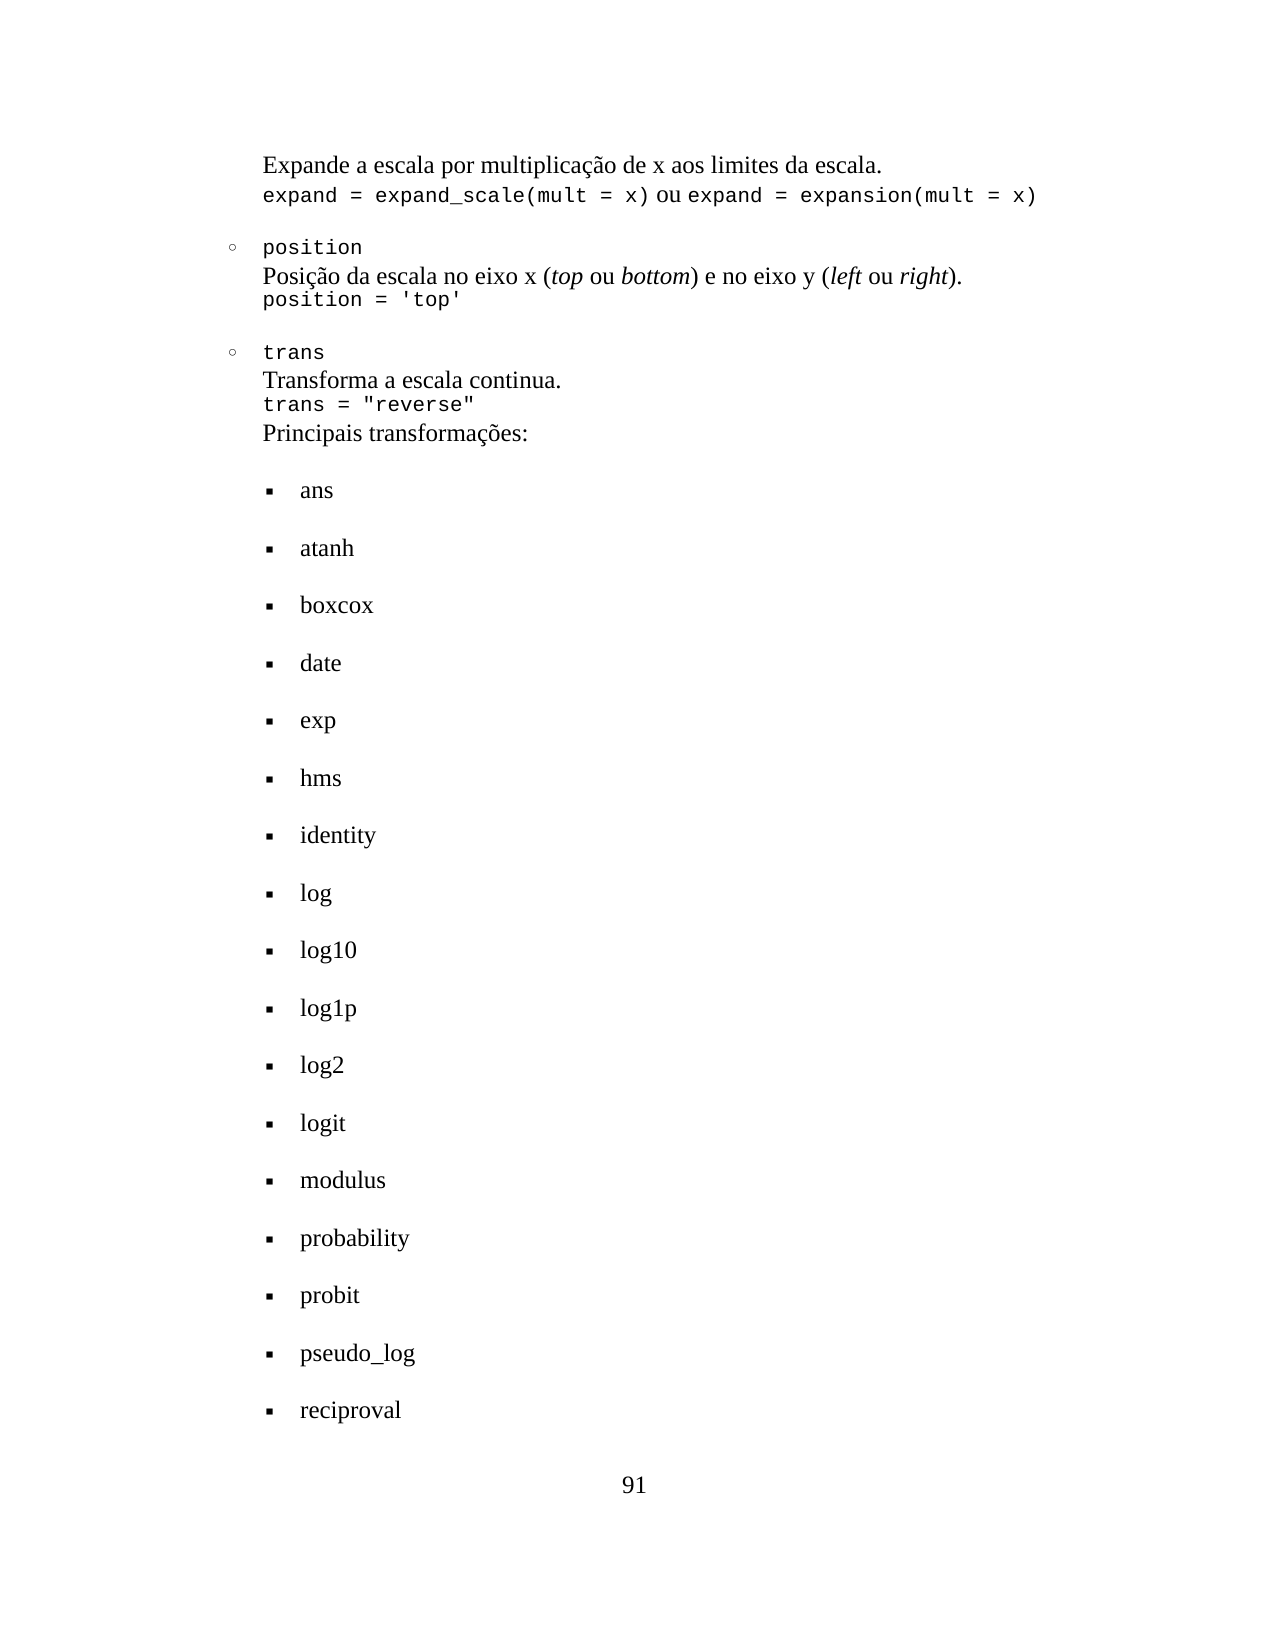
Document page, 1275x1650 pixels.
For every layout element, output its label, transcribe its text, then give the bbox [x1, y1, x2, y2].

list pseudo_log [262, 1338, 1125, 1395]
list hms [262, 763, 1125, 820]
list date [262, 648, 1125, 705]
list log10 [262, 935, 1125, 993]
list modulus [262, 1165, 1125, 1223]
list atanh [262, 533, 1125, 590]
list position Posição da escala no eixo x (top ou bottom) e no eixo y (left ou right). position = 'top' [225, 237, 1125, 342]
list probit [262, 1280, 1125, 1338]
list ans [262, 475, 1125, 533]
list Expande a escala por multiplicação de x aos limites da escala. expand = expand_scale(mult = x) ou expand = expansion(mult = x) [225, 150, 1125, 237]
list reciproval [262, 1395, 1125, 1424]
list logit [262, 1108, 1125, 1165]
list boxcox [262, 590, 1125, 648]
list identity [262, 820, 1125, 878]
list probability [262, 1223, 1125, 1280]
list log1p [262, 993, 1125, 1050]
list log [262, 878, 1125, 935]
list exp [262, 705, 1125, 763]
list trans Transforma a escala continua. trans = "reverse" Principais transformações: [225, 342, 1125, 475]
list log2 [262, 1050, 1125, 1108]
